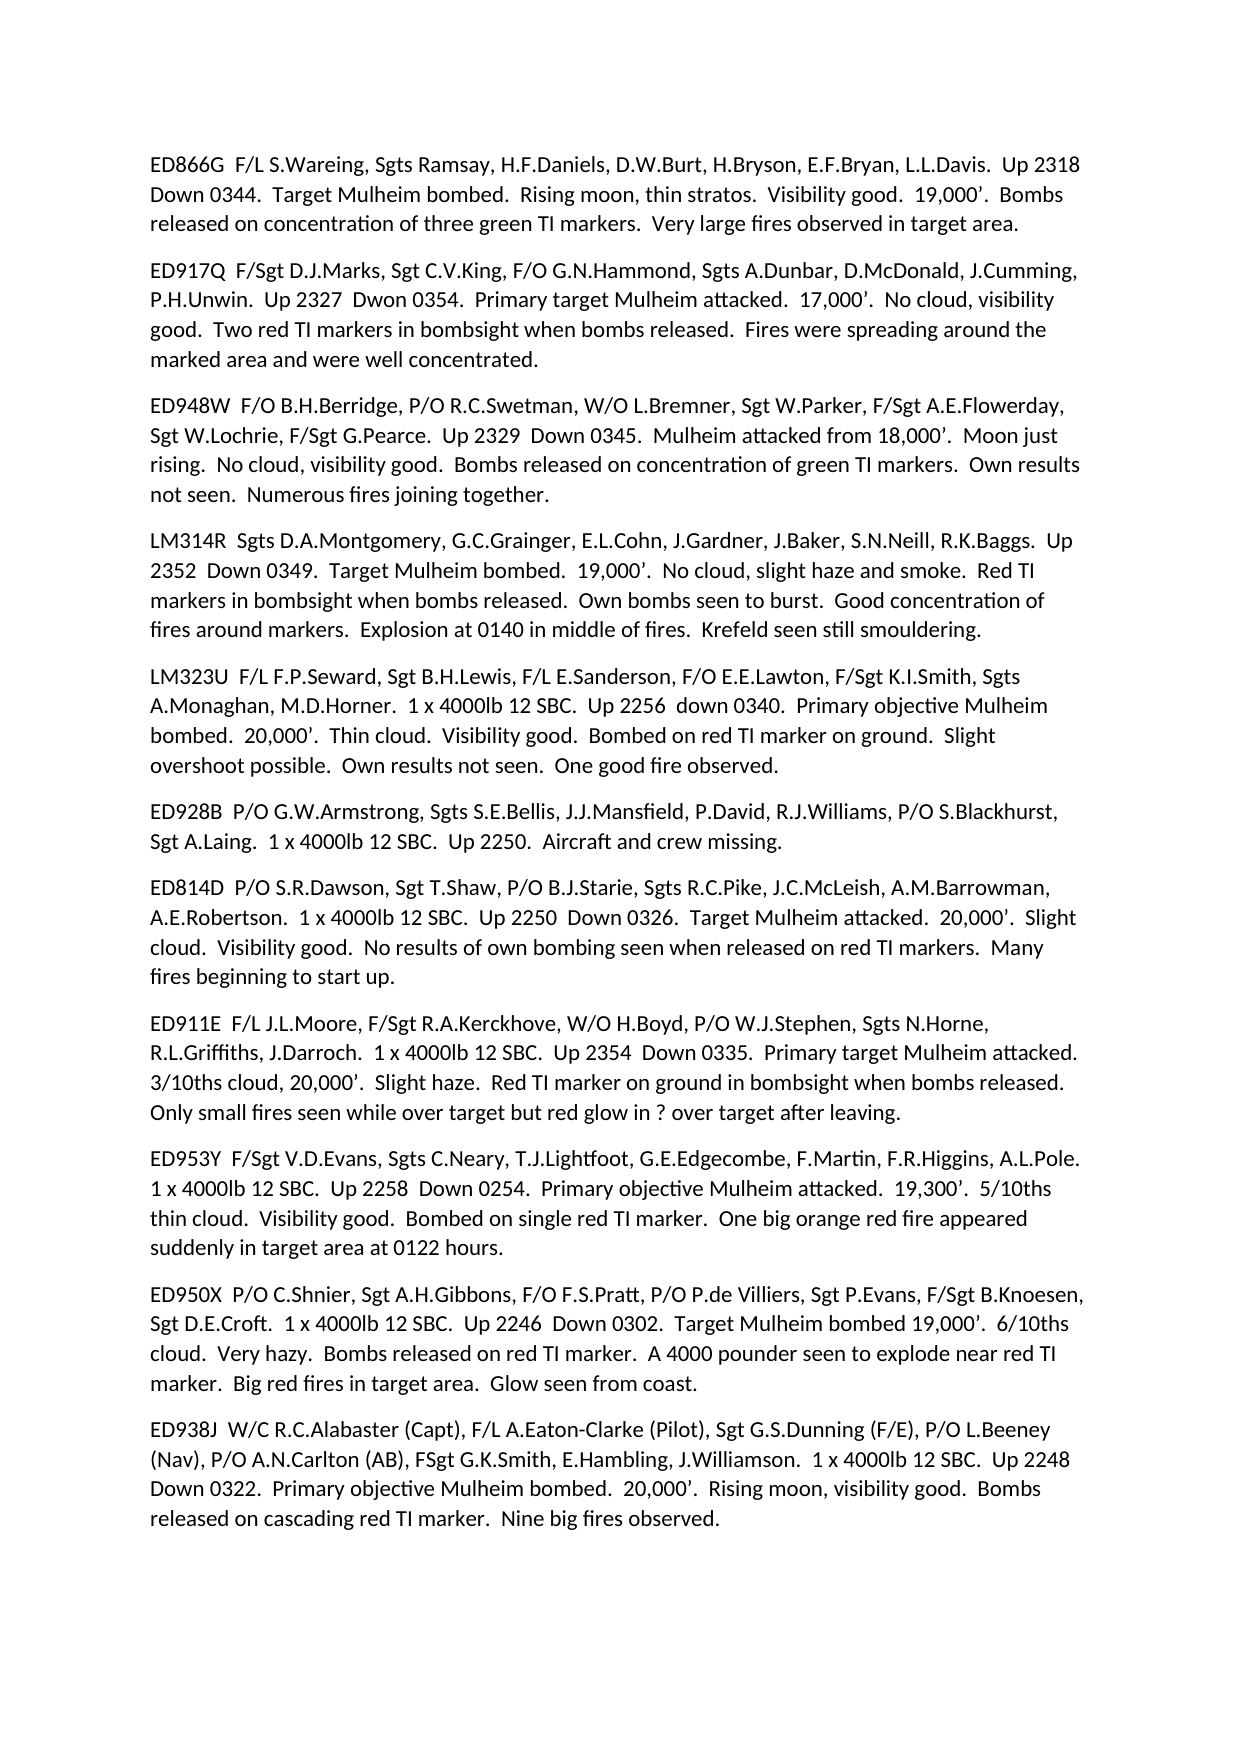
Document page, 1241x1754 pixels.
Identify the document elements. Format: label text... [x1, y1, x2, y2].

text ED928B P/O G.W.Armstrong, Sgts S.E.Bellis, J.J.Mansfield, P.David, R.J.Williams, P/O S.Blackhurst, Sgt A.Laing. 1 x 4000lb 12 SBC. Up 2250. Aircraft and crew missing. [150, 797, 1090, 855]
text ED917Q F/Sgt D.J.Marks, Sgt C.V.King, F/O G.N.Hammond, Sgts A.Dunbar, D.McDonald, J.Cumming, P.H.Unwin. Up 2327 Dwon 0354. Primary target Mulheim attacked. 17,000’. No cloud, visibility good. Two red TI markers in bombsight when bombs released. Fires were spreading around the marked area and were well concentrated. [150, 256, 1090, 373]
text ED814D P/O S.R.Dawson, Sgt T.Shaw, P/O B.J.Starie, Sgts R.C.Pike, J.C.McLeish, A.M.Barrowman, A.E.Robertson. 1 x 4000lb 12 SBC. Up 2250 Down 0326. Target Mulheim attacked. 20,000’. Slight cloud. Visibility good. No results of own bombing seen when released on red TI markers. Many fires beginning to start up. [150, 873, 1090, 991]
text ED948W F/O B.H.Berridge, P/O R.C.Swetman, W/O L.Bremner, Sgt W.Parker, F/Sgt A.E.Flowerday, Sgt W.Lochrie, F/Sgt G.Pearce. Up 2329 Down 0345. Mulheim attacked from 18,000’. Moon just rising. No cloud, visibility good. Bombs released on concentration of green TI markers. Own results not seen. Numerous fires joining together. [150, 391, 1090, 508]
text LM314R Sgts D.A.Montgomery, G.C.Grainger, E.L.Cohn, J.Gardner, J.Baker, S.N.Neill, R.K.Baggs. Up 2352 Down 0349. Target Mulheim bombed. 19,000’. No cloud, slight haze and smoke. Red TI markers in bombsight when bombs released. Own bombs seen to burst. Good concentration of fires around markers. Explosion at 0140 in middle of fires. Krefeld seen still smouldering. [150, 527, 1090, 644]
text ED950X P/O C.Shnier, Sgt A.H.Gibbons, F/O F.S.Pratt, P/O P.de Villiers, Sgt P.Evans, F/Sgt B.Knoesen, Sgt D.E.Croft. 1 x 4000lb 12 SBC. Up 2246 Down 0302. Target Mulheim bombed 19,000’. 6/10ths cloud. Very hazy. Bombs released on red TI marker. A 4000 pounder seen to explode near red TI marker. Big red fires in target area. Glow seen from coast. [150, 1280, 1090, 1397]
text LM323U F/L F.P.Seward, Sgt B.H.Lewis, F/L E.Sanderson, F/O E.E.Lawton, F/Sgt K.I.Smith, Sgts A.Monaghan, M.D.Horner. 1 x 4000lb 12 SBC. Up 2256 down 0340. Primary objective Mulheim bombed. 20,000’. Thin cloud. Visibility good. Bombed on red TI marker on ground. Slight overshoot possible. Own results not seen. One good fire observed. [150, 662, 1090, 779]
text ED938J W/C R.C.Alabaster (Capt), F/L A.Eaton-Clarke (Pilot), Sgt G.S.Dunning (F/E), P/O L.Beeney (Nav), P/O A.N.Carlton (AB), FSgt G.K.Smith, E.Hambling, J.Williamson. 1 x 4000lb 12 SBC. Up 2248 Down 0322. Primary objective Mulheim bombed. 20,000’. Rising moon, visibility good. Bombs released on cascading red TI marker. Nine big fires observed. [150, 1415, 1090, 1532]
text ED953Y F/Sgt V.D.Evans, Sgts C.Neary, T.J.Lightfoot, G.E.Edgecombe, F.Martin, F.R.Higgins, A.L.Pole. 1 x 4000lb 12 SBC. Up 2258 Down 0254. Primary objective Mulheim attacked. 19,300’. 5/10ths thin cloud. Visibility good. Bombed on single red TI marker. One big orange red fire appeared suddenly in target area at 0122 hours. [150, 1144, 1090, 1261]
text ED866G F/L S.Wareing, Sgts Ramsay, H.F.Daniels, D.W.Burt, H.Bryson, E.F.Bryan, L.L.Davis. Up 2318 Down 0344. Target Mulheim bombed. Rising moon, thin stratos. Visibility good. 19,000’. Bombs released on concentration of three green TI markers. Very large fires observed in target area. [150, 150, 1090, 237]
text ED911E F/L J.L.Moore, F/Sgt R.A.Kerckhove, W/O H.Boyd, P/O W.J.Stephen, Sgts N.Horne, R.L.Griffiths, J.Darroch. 1 x 4000lb 12 SBC. Up 2354 Down 0335. Primary target Mulheim attacked. 3/10ths cloud, 20,000’. Slight haze. Red TI marker on ground in bombsight when bombs released. Only small fires seen while over target but red glow in ? over target after leaving. [150, 1009, 1090, 1126]
